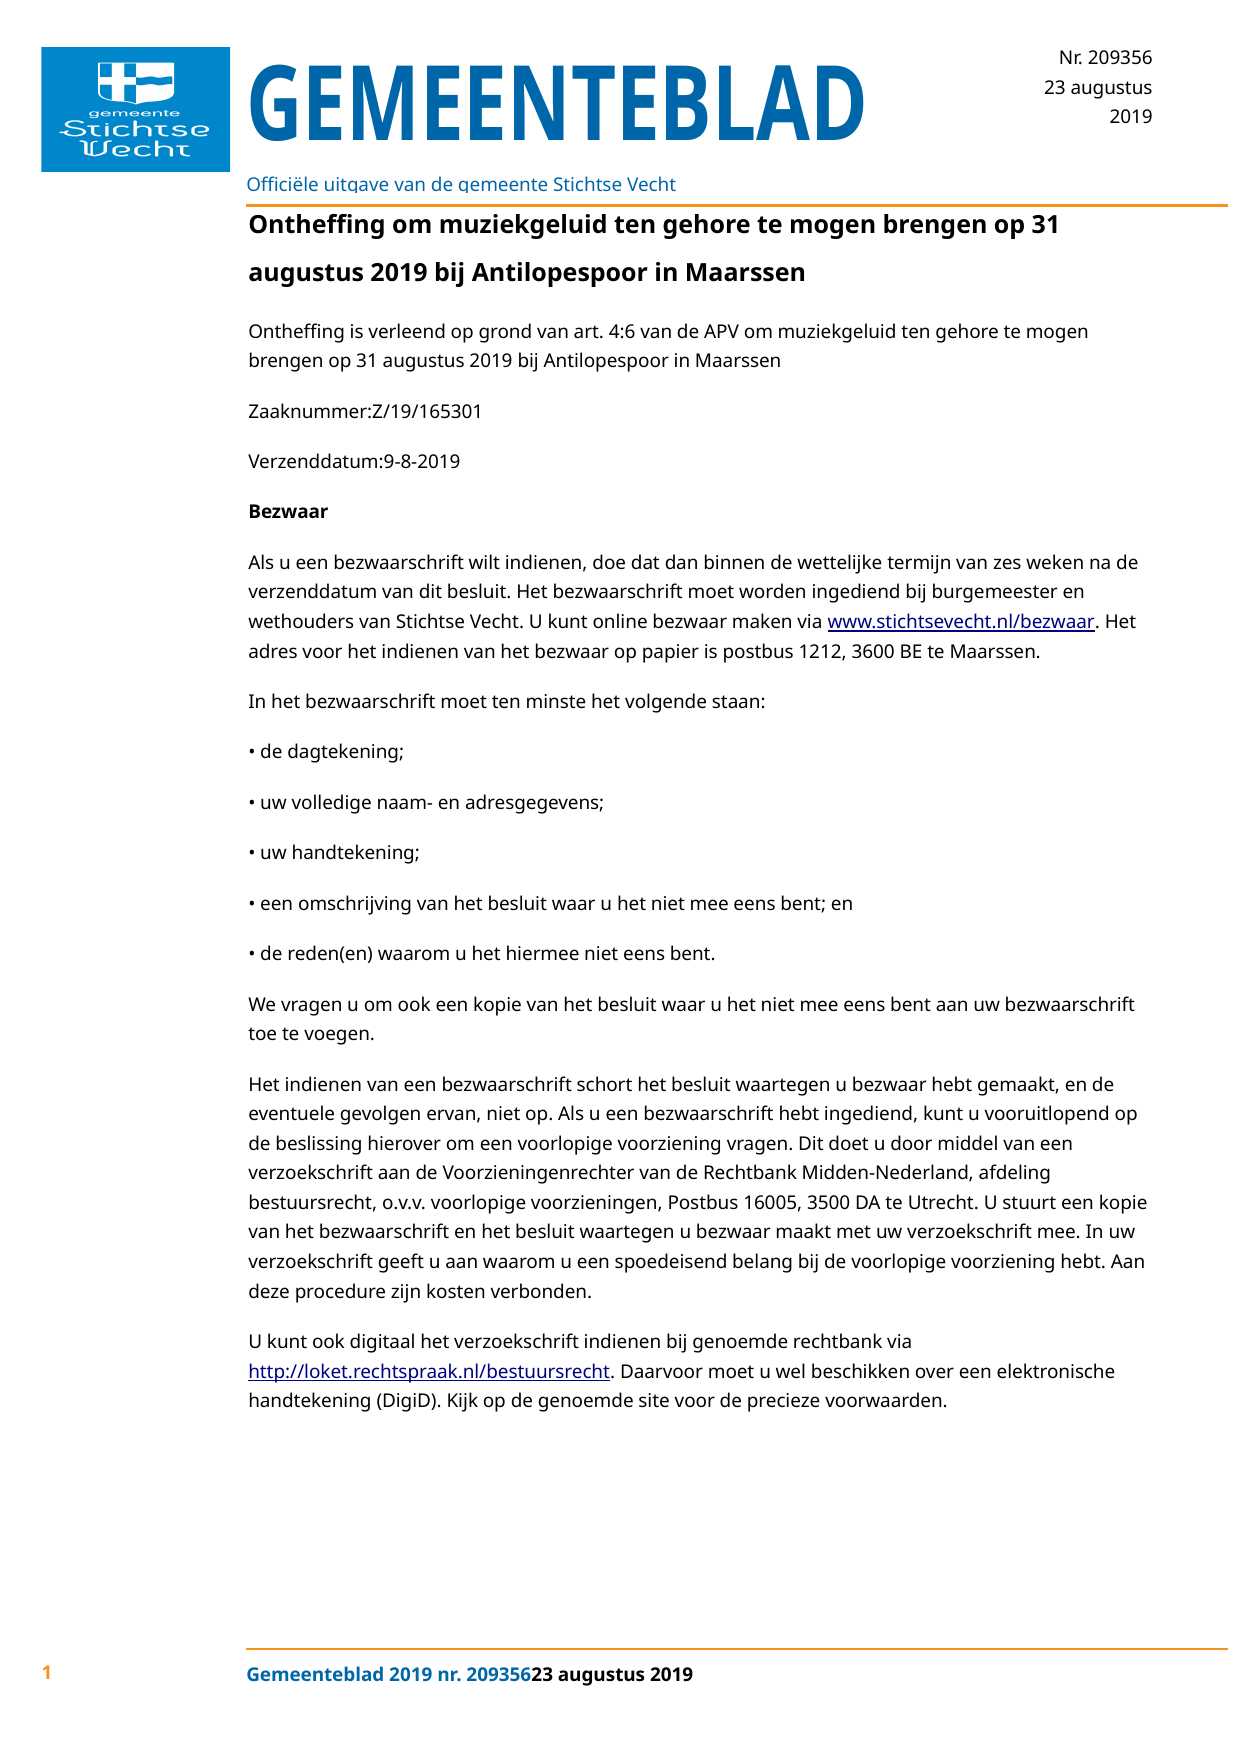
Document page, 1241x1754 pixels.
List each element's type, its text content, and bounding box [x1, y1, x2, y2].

text In het bezwaarschrift moet ten minste het volgende staan: [248, 688, 1152, 714]
text Ontheffing is verleend op grond van art. 4:6 van de APV om muziekgeluid ten gehore te mogen brengen op 31 augustus 2019 bij Antilopespoor in Maarssen [248, 318, 1152, 373]
text Verzenddatum:9-8-2019 [248, 448, 1152, 474]
text • uw handtekening; [248, 839, 1152, 865]
text • uw volledige naam- en adresgegevens; [248, 789, 1152, 815]
text Zaaknummer:Z/19/165301 [248, 398, 1152, 424]
text • een omschrijving van het besluit waar u het niet mee eens bent; en [248, 890, 1152, 916]
picture [99, 63, 135, 101]
text U kunt ook digitaal het verzoekschrift indienen bij genoemde rechtbank via http://loket.rechtspraak.nl/bestuursrecht. Daarvoor moet u wel beschikken over een elektronische handtekening (DigiD). Kijk op de genoemde site voor de precieze voorwaarden. [248, 1328, 1152, 1413]
text Bezwaar [248, 499, 1152, 524]
text • de reden(en) waarom u het hiermee niet eens bent. [248, 940, 1152, 966]
text Ontheffing om muziekgeluid ten gehore te mogen brengen op 31 augustus 2019 bij Antilopespoor in Maarssen [248, 207, 1152, 288]
text • de dagtekening; [248, 739, 1152, 764]
text Het indienen van een bezwaarschrift schort het besluit waartegen u bezwaar hebt gemaakt, en de eventuele gevolgen ervan, niet op. Als u een bezwaarschrift hebt ingediend, kunt u vooruitlopend op de beslissing hierover om een voorlopige voorziening vragen. Dit doet u door middel van een verzoekschrift aan de Voorzieningenrechter van de Rechtbank Midden-Nederland, afdeling bestuursrecht, o.v.v. voorlopige voorzieningen, Postbus 16005, 3500 DA te Utrecht. U stuurt een kopie van het bezwaarschrift en het besluit waartegen u bezwaar maakt met uw verzoekschrift mee. In uw verzoekschrift geeft u aan waarom u een spoedeisend belang bij de voorlopige voorziening hebt. Aan deze procedure zijn kosten verbonden. [248, 1071, 1152, 1304]
picture [137, 63, 174, 103]
text We vragen u om ook een kopie van het besluit waar u het niet mee eens bent aan uw bezwaarschrift toe te voegen. [248, 991, 1152, 1046]
text Als u een bezwaarschrift wilt indienen, doe dat dan binnen de wettelijke termijn van zes weken na de verzenddatum van dit besluit. Het bezwaarschrift moet worden ingediend bij burgemeester en wethouders van Stichtse Vecht. U kunt online bezwaar maken via www.stichtsevecht.nl/bezwaar. Het adres voor het indienen van het bezwaar op papier is postbus 1212, 3600 BE te Maarssen. [248, 549, 1152, 664]
